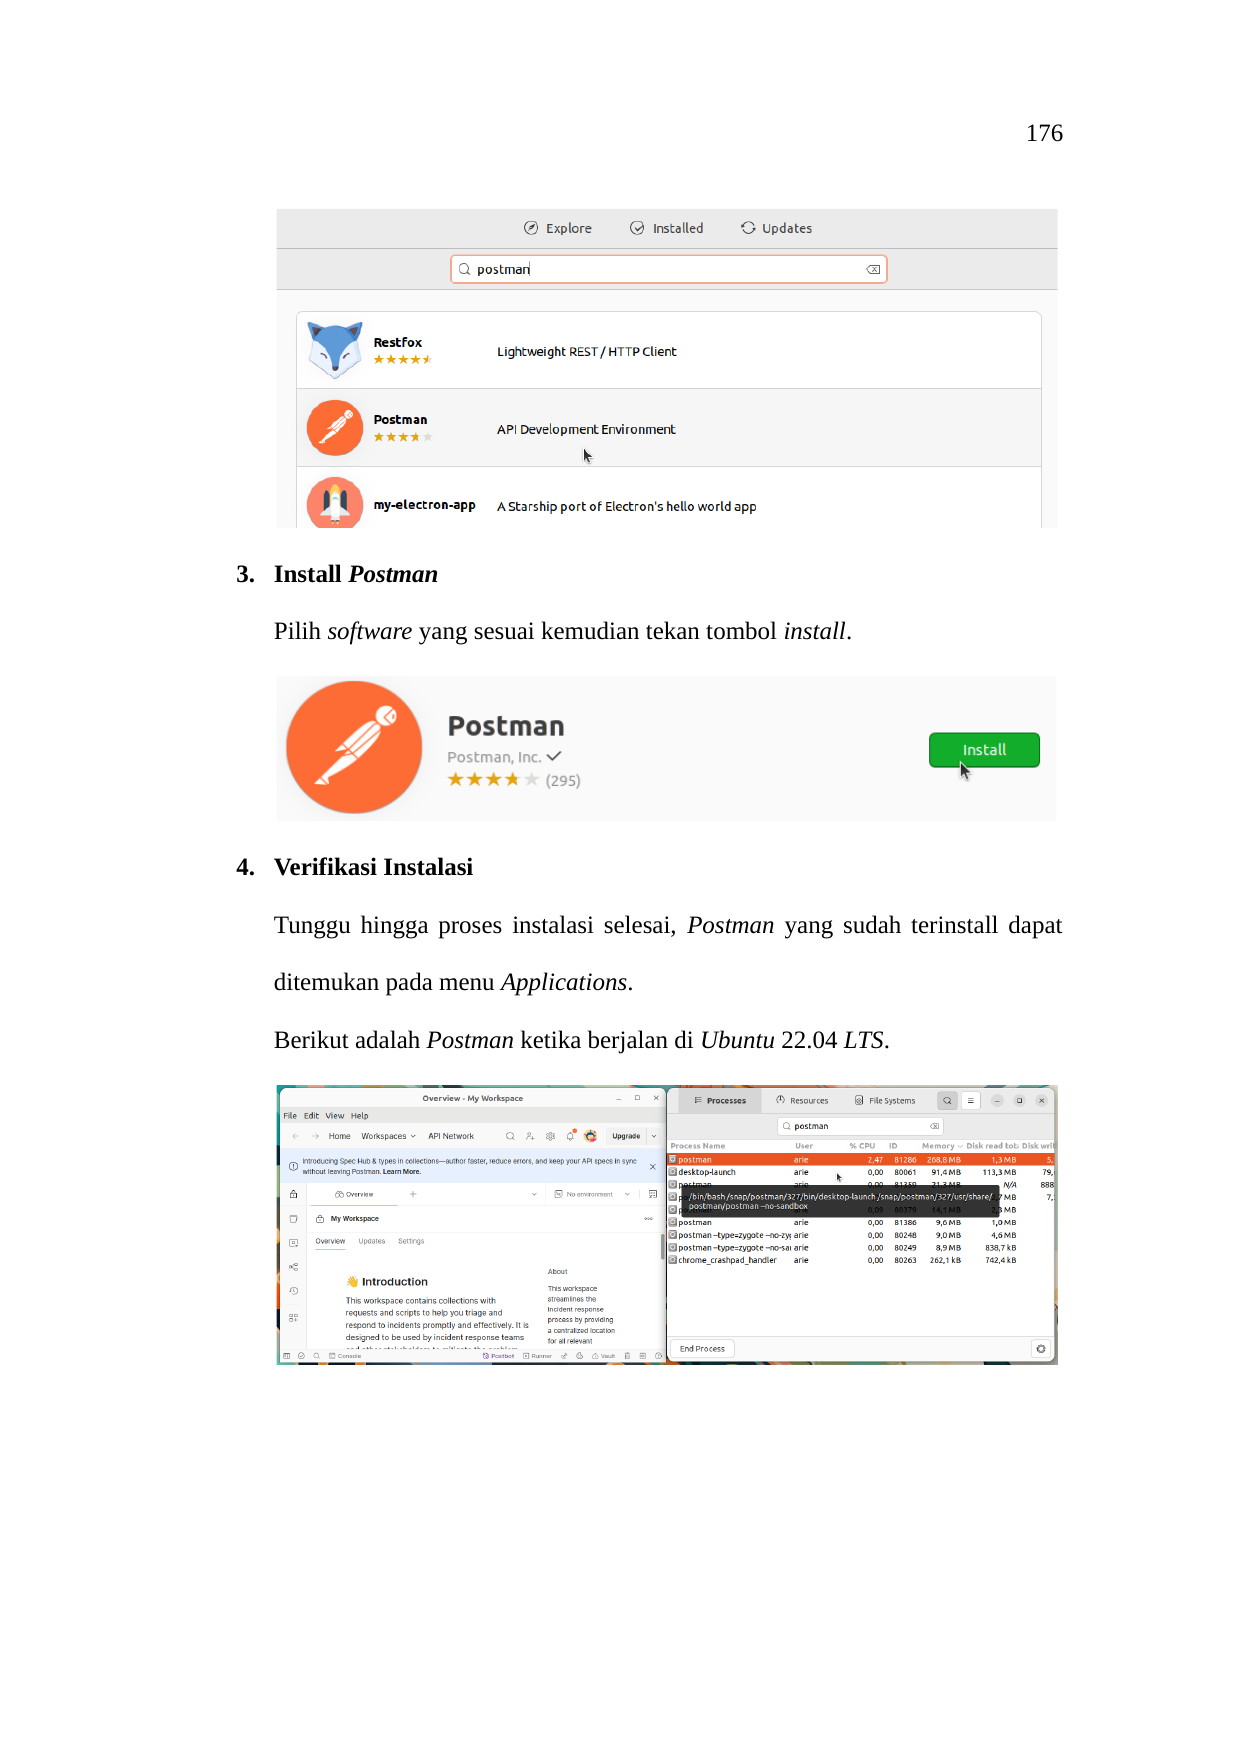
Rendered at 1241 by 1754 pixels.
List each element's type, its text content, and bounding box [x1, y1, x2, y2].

list Verifikasi Instalasi [236, 852, 1063, 881]
list Pilih software yang sesuai kemudian tekan tombol install. [236, 616, 1063, 645]
picture [276, 676, 1057, 821]
list Install Postman [236, 559, 1063, 588]
picture [276, 1085, 1058, 1365]
list Tunggu hingga proses instalasi selesai, Postman yang sudah terinstall dapat ditemukan pada menu Applications. [236, 910, 1063, 996]
list Berikut adalah Postman ketika berjalan di Ubuntu 22.04 LTS. [236, 1025, 1063, 1054]
picture [276, 208, 1058, 528]
